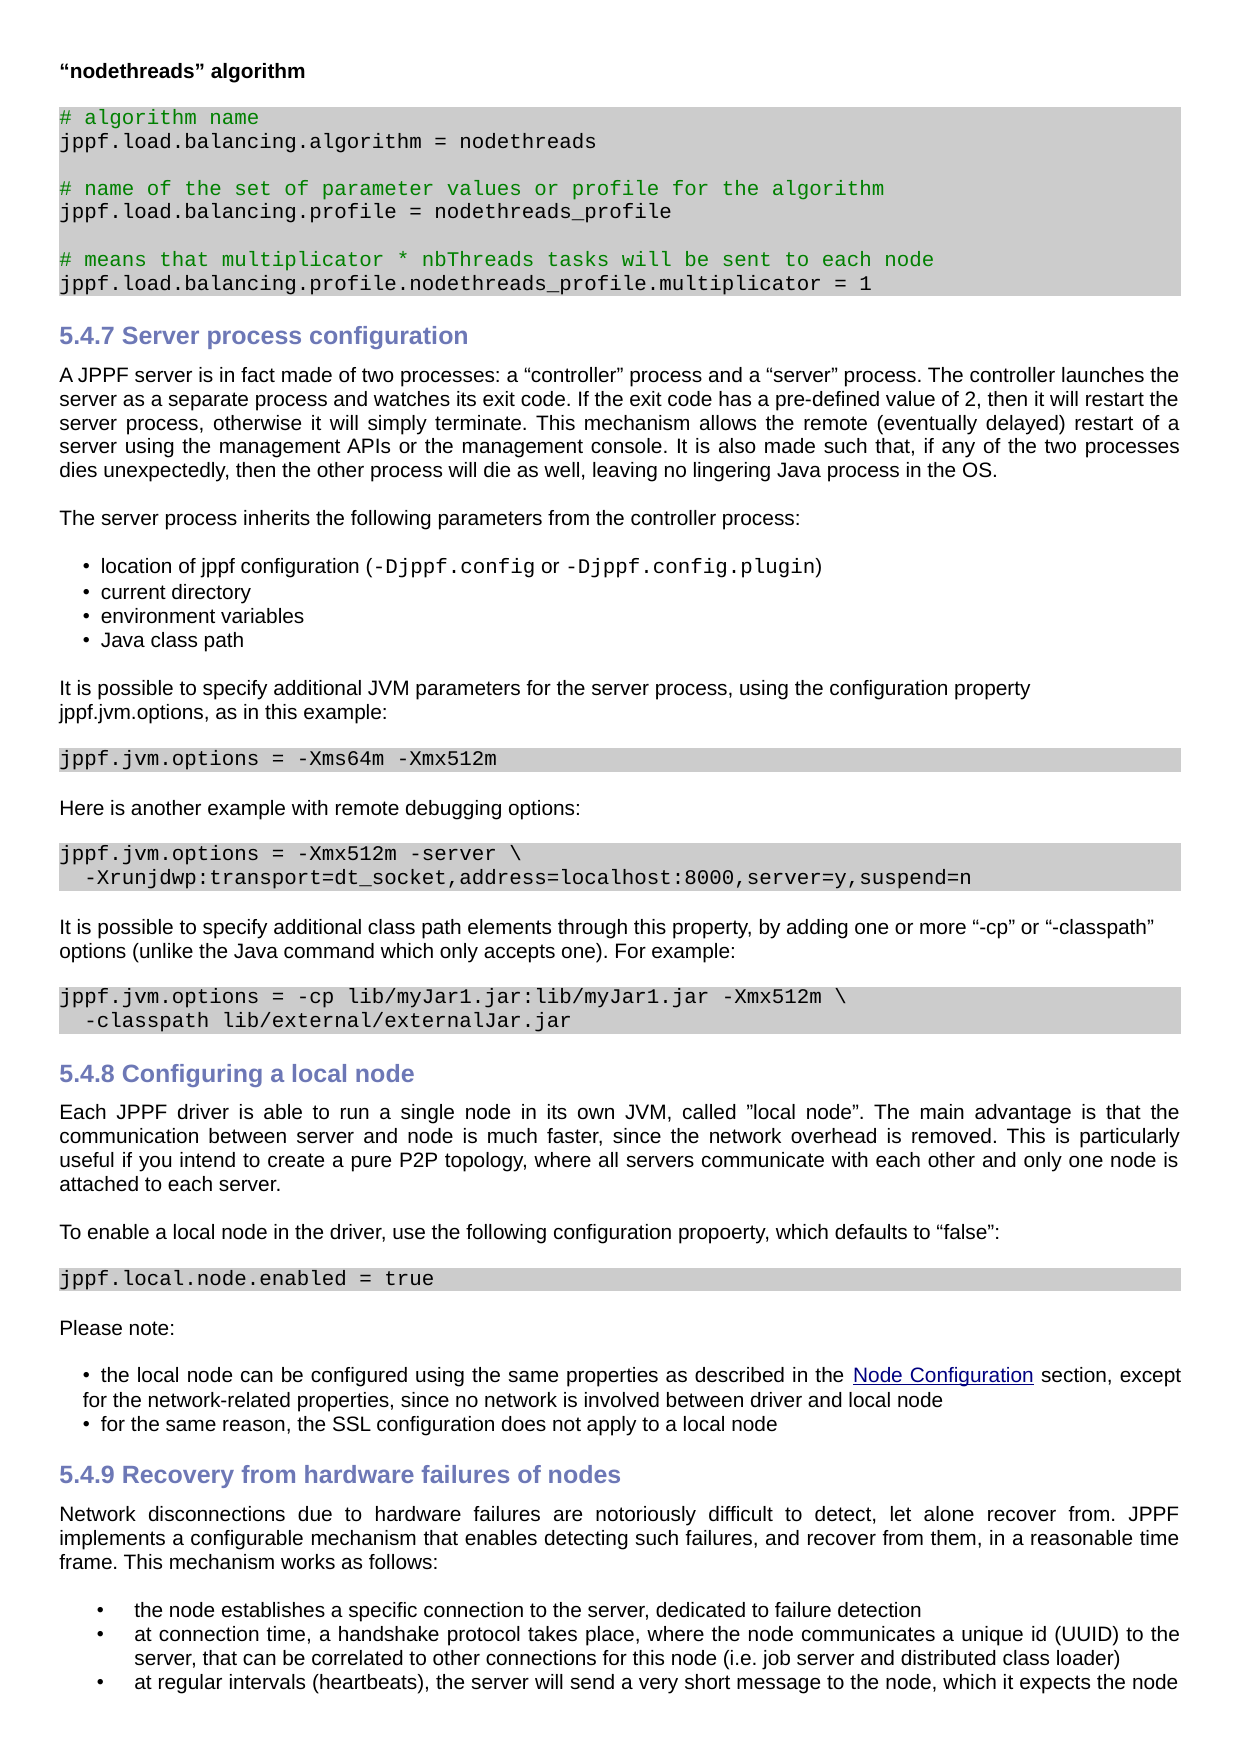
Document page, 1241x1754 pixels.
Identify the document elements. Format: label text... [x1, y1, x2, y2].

text jppf.local.node.enabled = true [59, 1268, 1181, 1291]
list environment variables [83, 604, 1181, 628]
list at regular intervals (heartbeats), the server will send a very short message to the node, which it expects the node [97, 1669, 1181, 1694]
text It is possible to specify additional class path elements through this property, by adding one or more “-cp” or “-classpath” options (unlike the Java command which only accepts one). For example: [59, 915, 1181, 963]
list at connection time, a handshake protocol takes place, where the node communicates a unique id (UUID) to the server, that can be correlated to other connections for this node (i.e. job server and distributed class loader) [97, 1622, 1181, 1669]
text # algorithm name jppf.load.balancing.algorithm = nodethreads # name of the set of parameter values or profile for the algorithm [59, 107, 1181, 202]
text The server process inherits the following parameters from the controller process: [59, 506, 1181, 530]
text jppf.jvm.options = -Xmx512m -server \ -Xrunjdwp:transport=dt_socket,address=localhost:8000,server=y,suspend=n [59, 843, 1181, 891]
text To enable a local node in the driver, use the following configuration propoerty, which defaults to “false”: [59, 1220, 1181, 1244]
text Please note: [59, 1315, 1181, 1339]
subtitle Server process configuration [59, 321, 1181, 350]
list Java class path [83, 628, 1181, 652]
text jppf.load.balancing.profile.nodethreads_profile.multiplicator = 1 [59, 272, 1181, 296]
list location of jppf configuration (-Djppf.config or -Djppf.config.plugin) [83, 554, 1181, 580]
text Each JPPF driver is able to run a single node in its own JVM, called ”local node”. The main advantage is that the communication between server and node is much faster, since the network overhead is removed. This is particularly useful if you intend to create a pure P2P topology, where all servers communicate with each other and only one node is attached to each server. [59, 1100, 1181, 1196]
text -classpath lib/external/externalJar.jar [59, 1010, 1181, 1034]
text Network disconnections due to hardware failures are notoriously difficult to detect, let alone recover from. JPPF implements a configurable mechanism that enables detecting such failures, and recover from them, in a reasonable time frame. This mechanism works as follows: [59, 1502, 1181, 1573]
list current directory [83, 580, 1181, 604]
text # means that multiplicator * nbThreads tasks will be sent to each node [59, 249, 1181, 272]
text jppf.load.balancing.profile = nodethreads_profile [59, 202, 1181, 225]
text jppf.jvm.options = -cp lib/myJar1.jar:lib/myJar1.jar -Xmx512m \ [59, 987, 1181, 1010]
subtitle Recovery from hardware failures of nodes [59, 1460, 1181, 1489]
list the node establishes a specific connection to the server, dedicated to failure detection [97, 1597, 1181, 1622]
text A JPPF server is in fact made of two processes: a “controller” process and a “server” process. The controller launches the server as a separate process and watches its exit code. If the exit code has a pre-defined value of 2, then it will restart the server process, otherwise it will simply terminate. This mechanism allows the remote (eventually delayed) restart of a server using the management APIs or the management console. It is also made such that, if any of the two processes dies unexpectedly, then the other process will die as well, leaving no lingering Java process in the OS. [59, 362, 1181, 482]
text Here is another example with remote debugging options: [59, 796, 1181, 819]
list the local node can be configured using the same properties as described in the Node Configuration section, except for the network-related properties, since no network is involved between driver and local node [83, 1363, 1181, 1411]
list for the same reason, the SSL configuration does not apply to a local node [83, 1411, 1181, 1435]
text jppf.jvm.options = -Xms64m -Xmx512m [59, 748, 1181, 772]
text “nodethreads” algorithm [59, 59, 1181, 83]
subtitle Configuring a local node [59, 1059, 1181, 1088]
text It is possible to specify additional JVM parameters for the server process, using the configuration property jppf.jvm.options, as in this example: [59, 676, 1181, 724]
